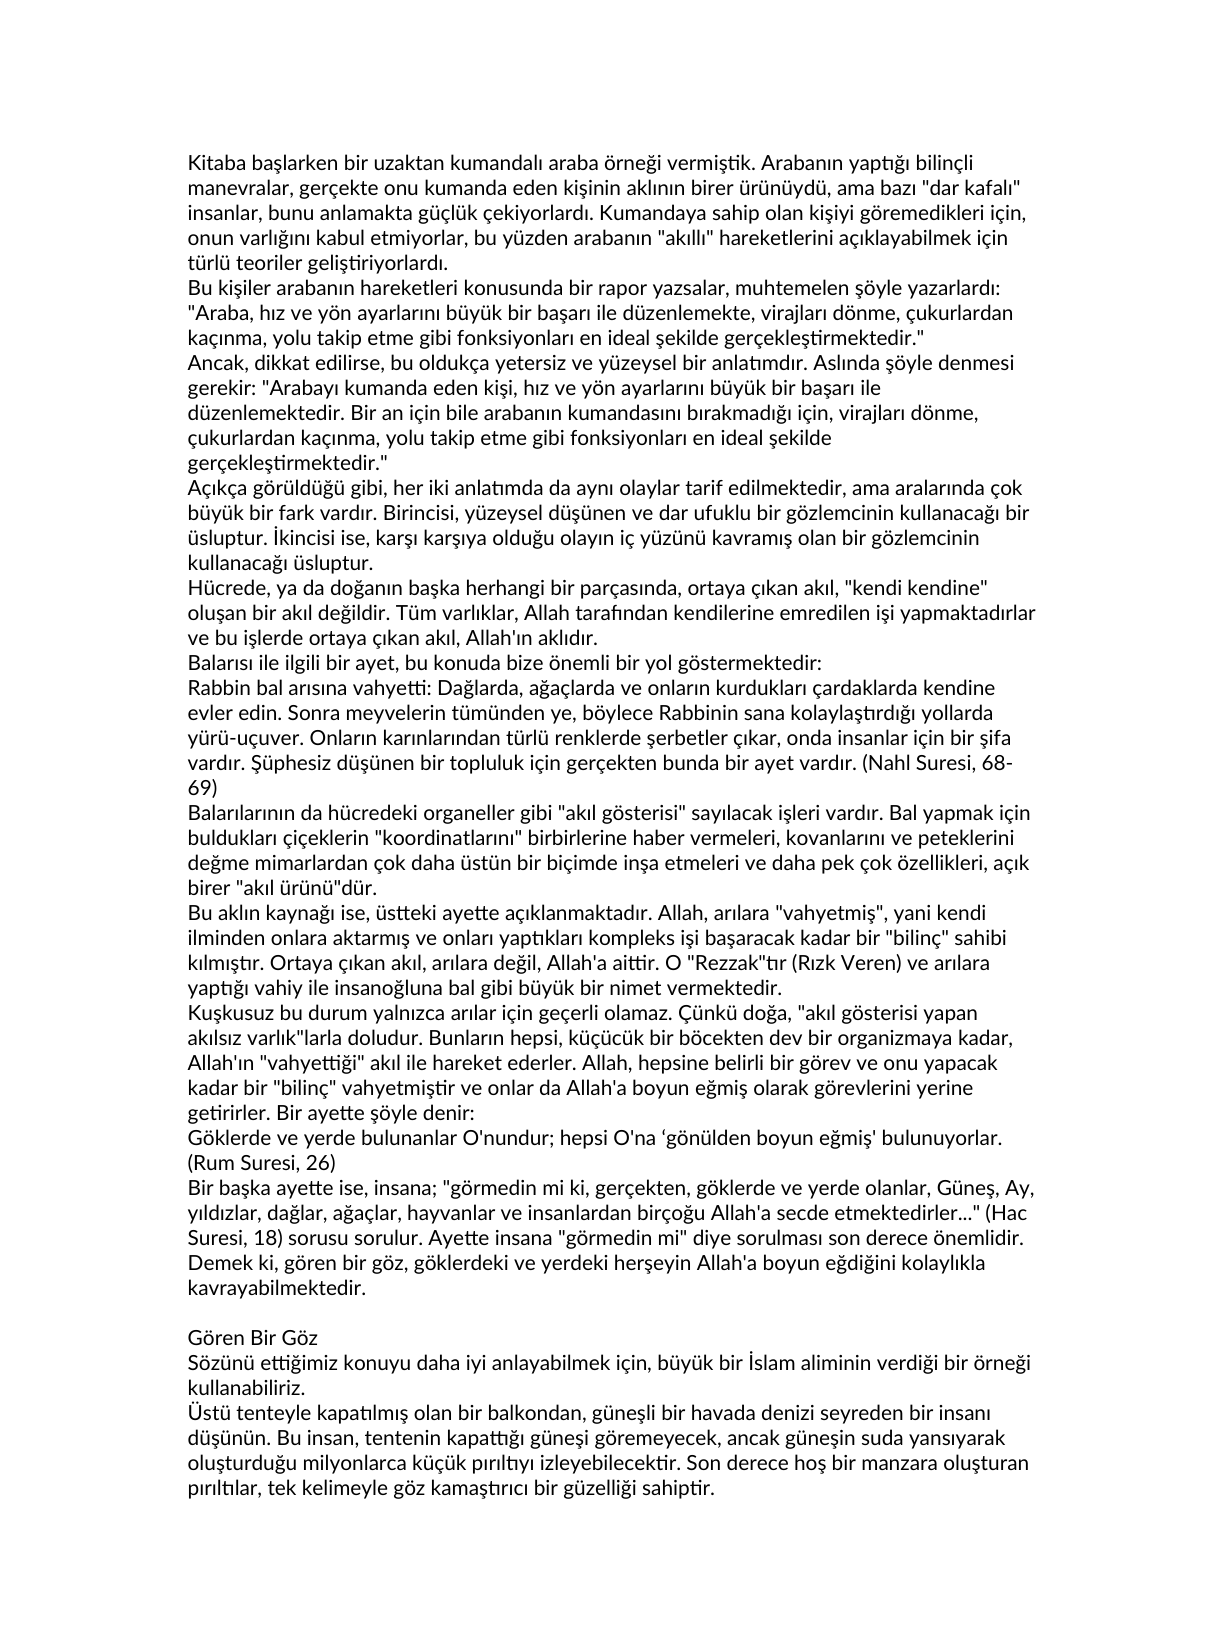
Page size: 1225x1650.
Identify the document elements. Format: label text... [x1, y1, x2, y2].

text Gören Bir Göz [187, 1325, 1037, 1350]
text Bu aklın kaynağı ise, üstteki ayette açıklanmaktadır. Allah, arılara "vahyetmiş", yani kendi ilminden onlara aktarmış ve onları yaptıkları kompleks işi başaracak kadar bir "bilinç" sahibi kılmıştır. Ortaya çıkan akıl, arılara değil, Allah'a aittir. O "Rezzak"tır (Rızk Veren) ve arılara yaptığı vahiy ile insanoğluna bal gibi büyük bir nimet vermektedir. [187, 900, 1037, 1000]
text Kuşkusuz bu durum yalnızca arılar için geçerli olamaz. Çünkü doğa, "akıl gösterisi yapan akılsız varlık"larla doludur. Bunların hepsi, küçücük bir böcekten dev bir organizmaya kadar, Allah'ın "vahyettiği" akıl ile hareket ederler. Allah, hepsine belirli bir görev ve onu yapacak kadar bir "bilinç" vahyetmiştir ve onlar da Allah'a boyun eğmiş olarak görevlerini yerine getirirler. Bir ayette şöyle denir: [187, 1000, 1037, 1125]
text Rabbin bal arısına vahyetti: Dağlarda, ağaçlarda ve onların kurdukları çardaklarda kendine evler edin. Sonra meyvelerin tümünden ye, böylece Rabbinin sana kolaylaştırdığı yollarda yürü-uçuver. Onların karınlarından türlü renklerde şerbetler çıkar, onda insanlar için bir şifa vardır. Şüphesiz düşünen bir topluluk için gerçekten bunda bir ayet vardır. (Nahl Suresi, 68-69) [187, 675, 1037, 800]
text Ancak, dikkat edilirse, bu oldukça yetersiz ve yüzeysel bir anlatımdır. Aslında şöyle denmesi gerekir: "Arabayı kumanda eden kişi, hız ve yön ayarlarını büyük bir başarı ile düzenlemektedir. Bir an için bile arabanın kumandasını bırakmadığı için, virajları dönme, çukurlardan kaçınma, yolu takip etme gibi fonksiyonları en ideal şekilde gerçekleştirmektedir." [187, 350, 1037, 475]
text Açıkça görüldüğü gibi, her iki anlatımda da aynı olaylar tarif edilmektedir, ama aralarında çok büyük bir fark vardır. Birincisi, yüzeysel düşünen ve dar ufuklu bir gözlemcinin kullanacağı bir üsluptur. İkincisi ise, karşı karşıya olduğu olayın iç yüzünü kavramış olan bir gözlemcinin kullanacağı üsluptur. [187, 475, 1037, 575]
text Balarısı ile ilgili bir ayet, bu konuda bize önemli bir yol göstermektedir: [187, 650, 1037, 675]
text Üstü tenteyle kapatılmış olan bir balkondan, güneşli bir havada denizi seyreden bir insanı düşünün. Bu insan, tentenin kapattığı güneşi göremeyecek, ancak güneşin suda yansıyarak oluşturduğu milyonlarca küçük pırıltıyı izleyebilecektir. Son derece hoş bir manzara oluşturan pırıltılar, tek kelimeyle göz kamaştırıcı bir güzelliği sahiptir. [187, 1400, 1037, 1500]
text Hücrede, ya da doğanın başka herhangi bir parçasında, ortaya çıkan akıl, "kendi kendine" oluşan bir akıl değildir. Tüm varlıklar, Allah tarafından kendilerine emredilen işi yapmaktadırlar ve bu işlerde ortaya çıkan akıl, Allah'ın aklıdır. [187, 575, 1037, 650]
text Bir başka ayette ise, insana; "görmedin mi ki, gerçekten, göklerde ve yerde olanlar, Güneş, Ay, yıldızlar, dağlar, ağaçlar, hayvanlar ve insanlardan birçoğu Allah'a secde etmektedirler..." (Hac Suresi, 18) sorusu sorulur. Ayette insana "görmedin mi" diye sorulması son derece önemlidir. Demek ki, gören bir göz, göklerdeki ve yerdeki herşeyin Allah'a boyun eğdiğini kolaylıkla kavrayabilmektedir. [187, 1175, 1037, 1300]
text Sözünü ettiğimiz konuyu daha iyi anlayabilmek için, büyük bir İslam aliminin verdiği bir örneği kullanabiliriz. [187, 1350, 1037, 1400]
text Bu kişiler arabanın hareketleri konusunda bir rapor yazsalar, muhtemelen şöyle yazarlardı: "Araba, hız ve yön ayarlarını büyük bir başarı ile düzenlemekte, virajları dönme, çukurlardan kaçınma, yolu takip etme gibi fonksiyonları en ideal şekilde gerçekleştirmektedir." [187, 275, 1037, 350]
text Kitaba başlarken bir uzaktan kumandalı araba örneği vermiştik. Arabanın yaptığı bilinçli manevralar, gerçekte onu kumanda eden kişinin aklının birer ürünüydü, ama bazı "dar kafalı" insanlar, bunu anlamakta güçlük çekiyorlardı. Kumandaya sahip olan kişiyi göremedikleri için, onun varlığını kabul etmiyorlar, bu yüzden arabanın "akıllı" hareketlerini açıklayabilmek için türlü teoriler geliştiriyorlardı. [187, 150, 1037, 275]
text Balarılarının da hücredeki organeller gibi "akıl gösterisi" sayılacak işleri vardır. Bal yapmak için buldukları çiçeklerin "koordinatlarını" birbirlerine haber vermeleri, kovanlarını ve peteklerini değme mimarlardan çok daha üstün bir biçimde inşa etmeleri ve daha pek çok özellikleri, açık birer "akıl ürünü"dür. [187, 800, 1037, 900]
text Göklerde ve yerde bulunanlar O'nundur; hepsi O'na ‘gönülden boyun eğmiş' bulunuyorlar. (Rum Suresi, 26) [187, 1125, 1037, 1175]
